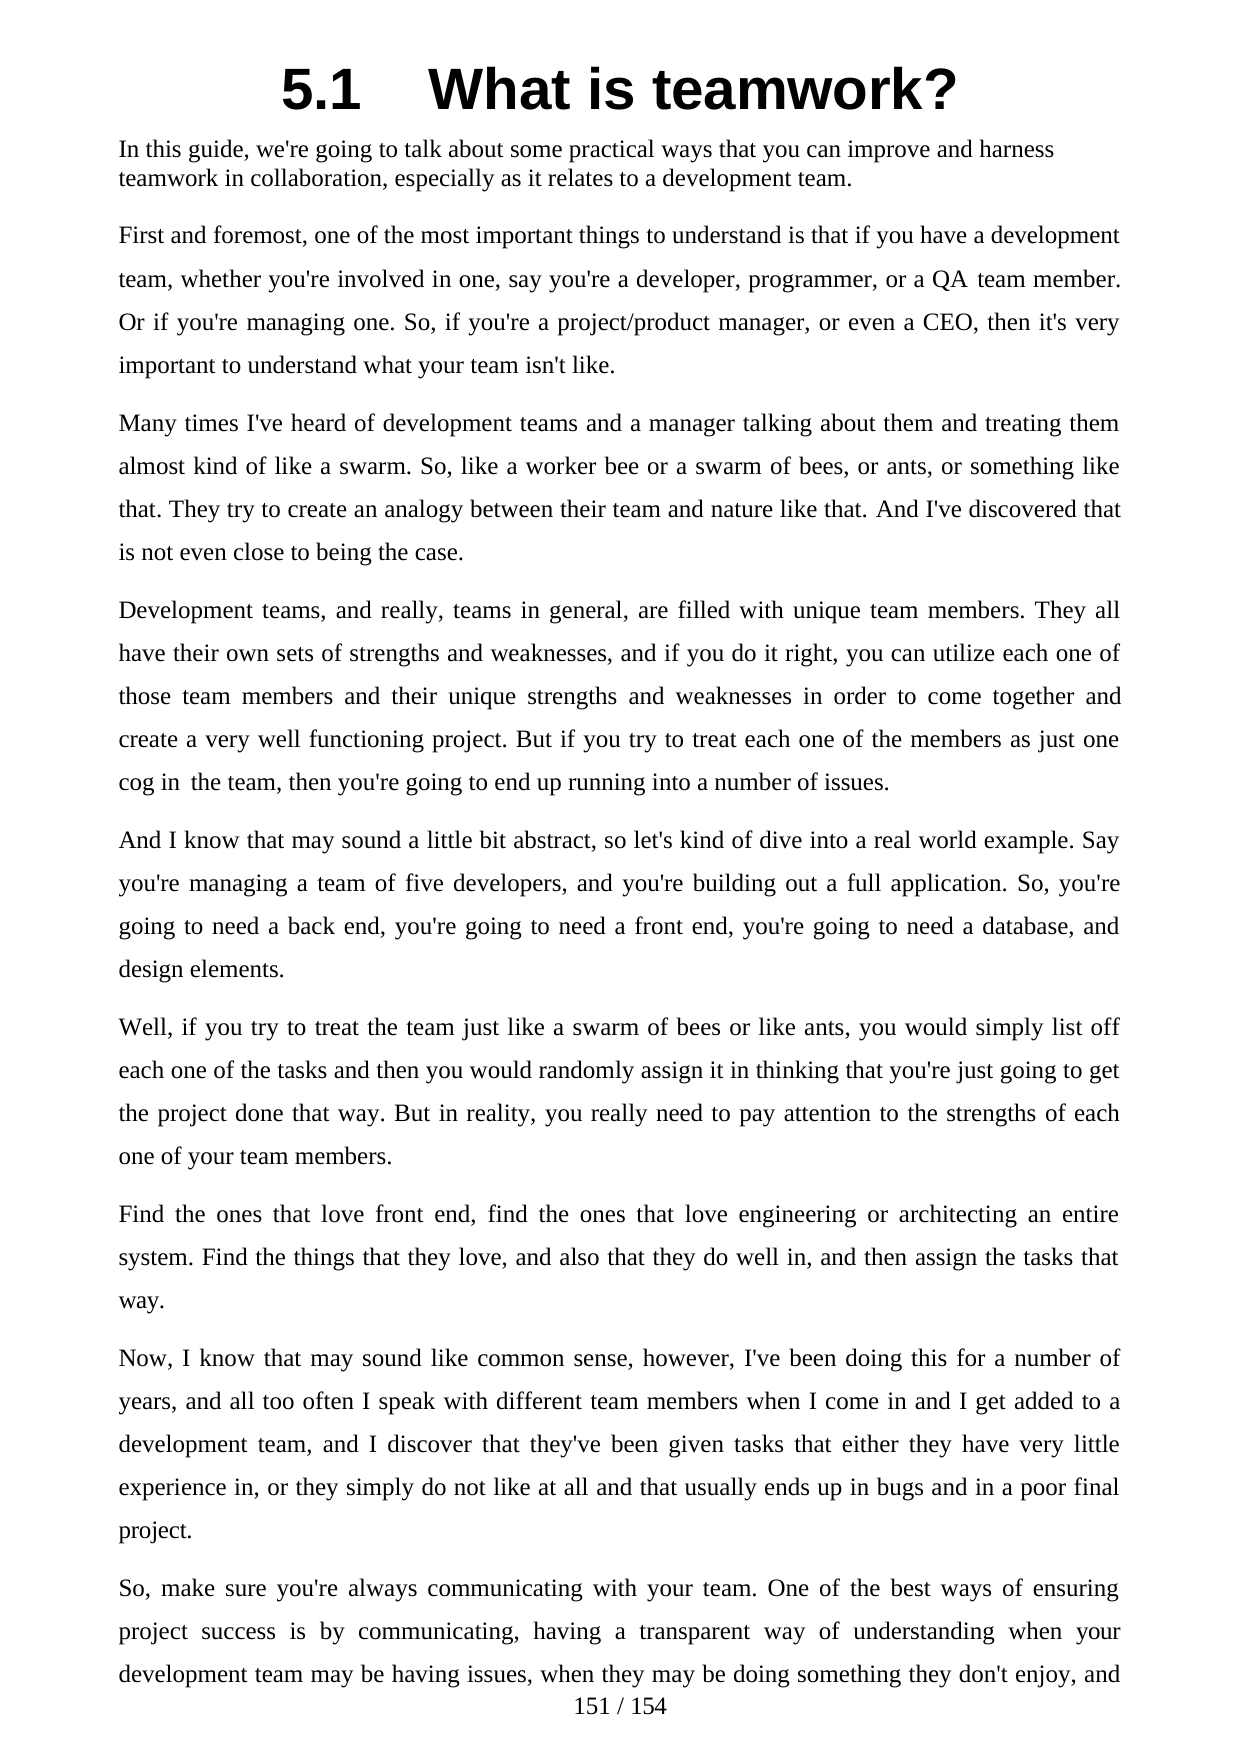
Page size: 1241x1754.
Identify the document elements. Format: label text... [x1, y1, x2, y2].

text First and foremost, one of the most important things to understand is that if you have a development team, whether you're involved in one, say you're a developer, programmer, or a QA team member. Or if you're managing one. So, if you're a project/product manager, or even a CEO, then it's very important to understand what your team isn't like. [118, 221, 1121, 379]
text In this guide, we're going to talk about some practical ways that you can improve and harness teamwork in collaboration, especially as it relates to a development team. [118, 134, 1077, 192]
text Find the ones that love front end, find the ones that love engineering or architecting an entire system. Find the things that they love, and also that they do well in, and then assign the tasks that way. [118, 1199, 1121, 1314]
text And I know that may sound a little bit abstract, so let's kind of dive into a real world example. Say you're managing a team of five developers, and you're building out a full application. So, you're going to need a back end, you're going to need a front end, you're going to need a database, and design elements. [118, 825, 1121, 983]
text Development teams, and really, teams in general, are filled with unique team members. They all have their own sets of strengths and weaknesses, and if you do it right, you can utilize each one of those team members and their unique strengths and weaknesses in order to come together and create a very well functioning project. But if you try to treat each one of the members as just one cog in the team, then you're going to end up running into a number of issues. [118, 595, 1121, 796]
text Now, I know that may sound like common sense, however, I've been doing this for a number of years, and all too often I speak with different team members when I come in and I get added to a development team, and I discover that they've been given tasks that either they have very little experience in, or they simply do not like at all and that usually ends up in bugs and in a poor final project. [118, 1343, 1121, 1544]
text So, make sure you're always communicating with your team. One of the best ways of ensuring project success is by communicating, having a transparent way of understanding when your development team may be having issues, when they may be doing something they don't enjoy, and [118, 1573, 1121, 1688]
subtitle What is teamwork? [281, 55, 1211, 122]
text Many times I've heard of development teams and a manager talking about them and treating them almost kind of like a swarm. So, like a worker bee or a swarm of bees, or ants, or something like that. They try to create an analogy between their team and nature like that. And I've discovered that is not even close to being the case. [118, 408, 1121, 566]
text Well, if you try to treat the team just like a swarm of bees or like ants, you would simply list off each one of the tasks and then you would randomly assign it in thinking that you're just going to get the project done that way. But in reality, you really need to pay attention to the strengths of each one of your team members. [118, 1012, 1121, 1170]
